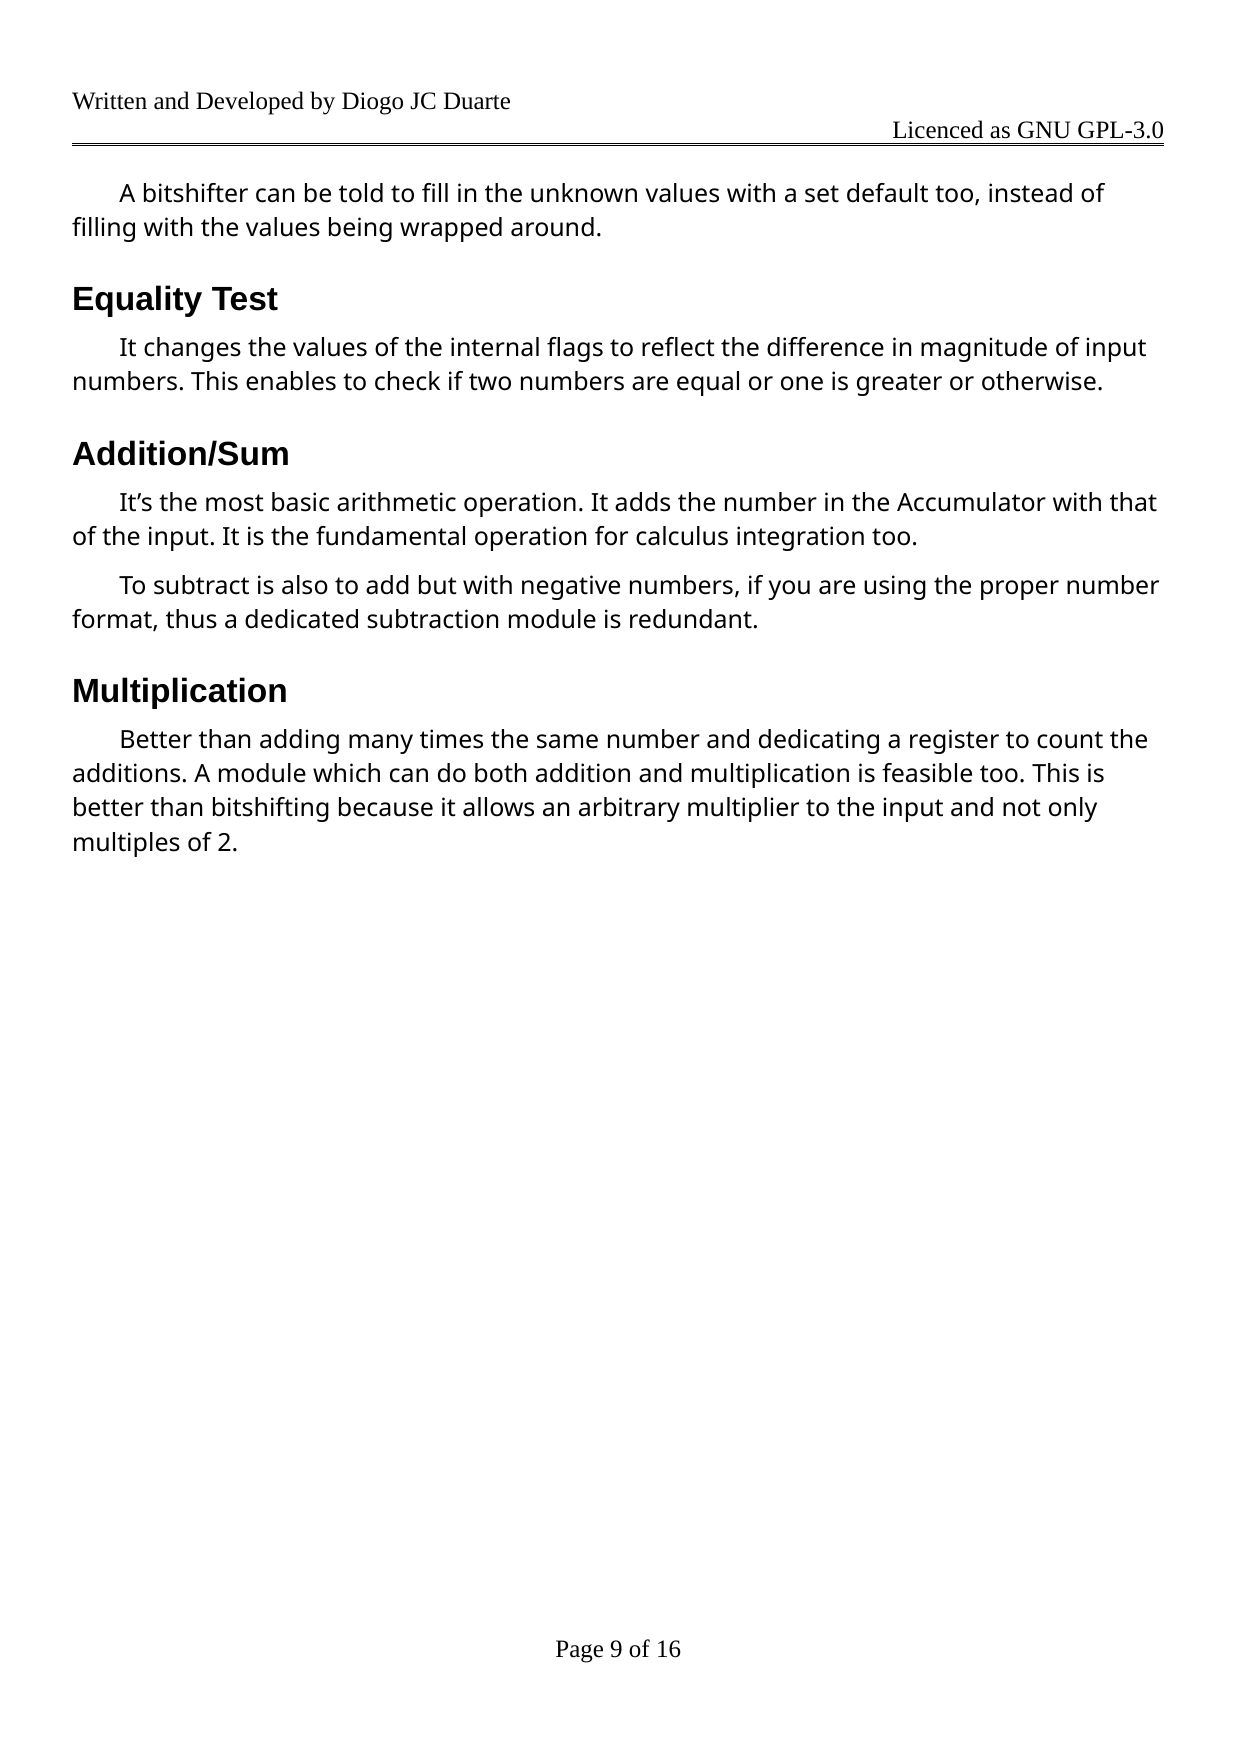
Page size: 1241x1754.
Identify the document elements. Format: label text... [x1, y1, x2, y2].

text It changes the values of the internal flags to reflect the difference in magnitude of input numbers. This enables to check if two numbers are equal or one is greater or otherwise. [72, 330, 1164, 398]
text It’s the most basic arithmetic operation. It adds the number in the Accumulator with that of the input. It is the fundamental operation for calculus integration too. [72, 484, 1164, 553]
subtitle Addition/Sum [72, 433, 1164, 472]
subtitle Multiplication [72, 671, 1164, 709]
text A bitshifter can be told to fill in the unknown values with a set default too, instead of filling with the values being wrapped around. [72, 175, 1164, 243]
subtitle Equality Test [72, 279, 1164, 317]
text To subtract is also to add but with negative numbers, if you are using the proper number format, thus a dedicated subtraction module is redundant. [72, 567, 1164, 635]
text Better than adding many times the same number and dedicating a register to count the additions. A module which can do both addition and multiplication is feasible too. This is better than bitshifting because it allows an arbitrary multiplier to the input and not only multiples of 2. [72, 722, 1164, 858]
